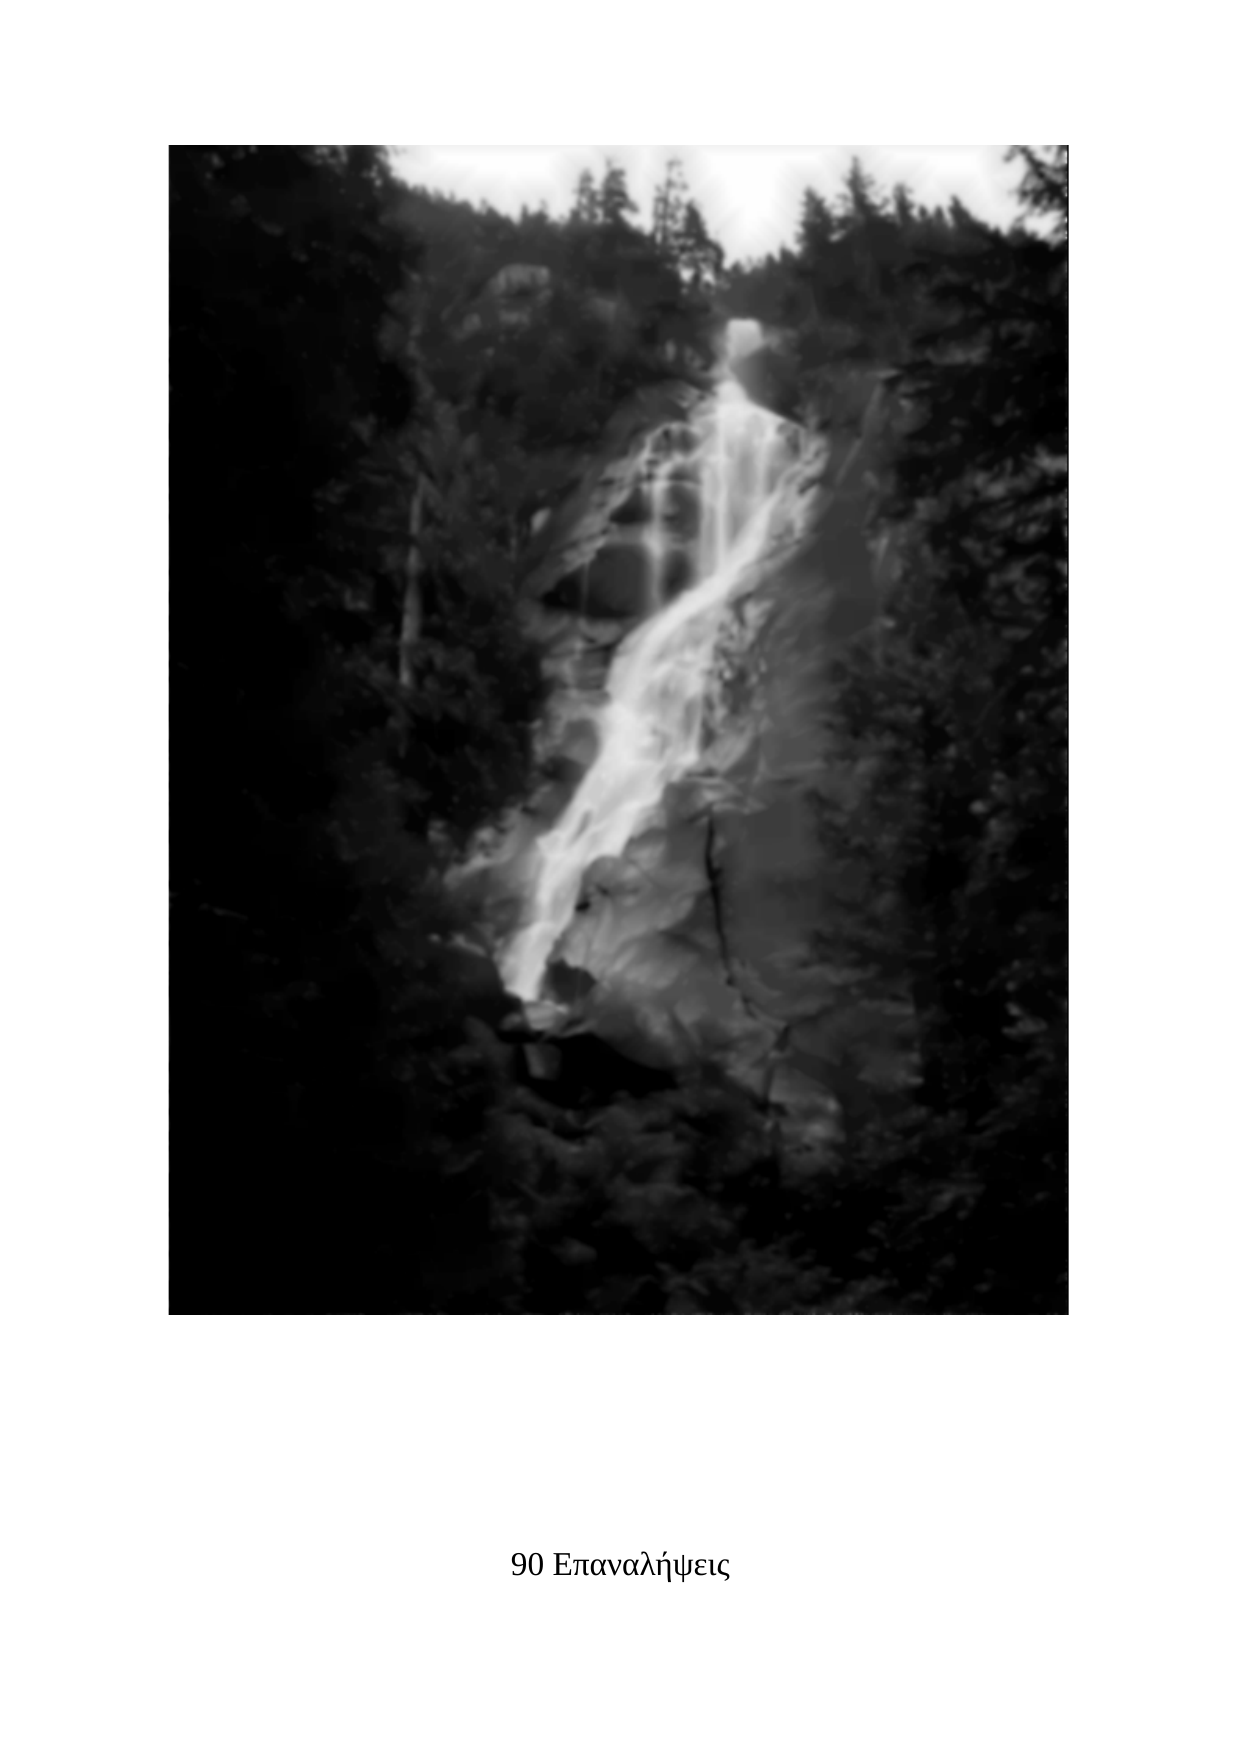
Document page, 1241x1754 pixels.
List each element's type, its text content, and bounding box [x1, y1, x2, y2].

text 90 Επαναλήψεις [118, 1544, 1122, 1583]
picture [168, 145, 1069, 1315]
